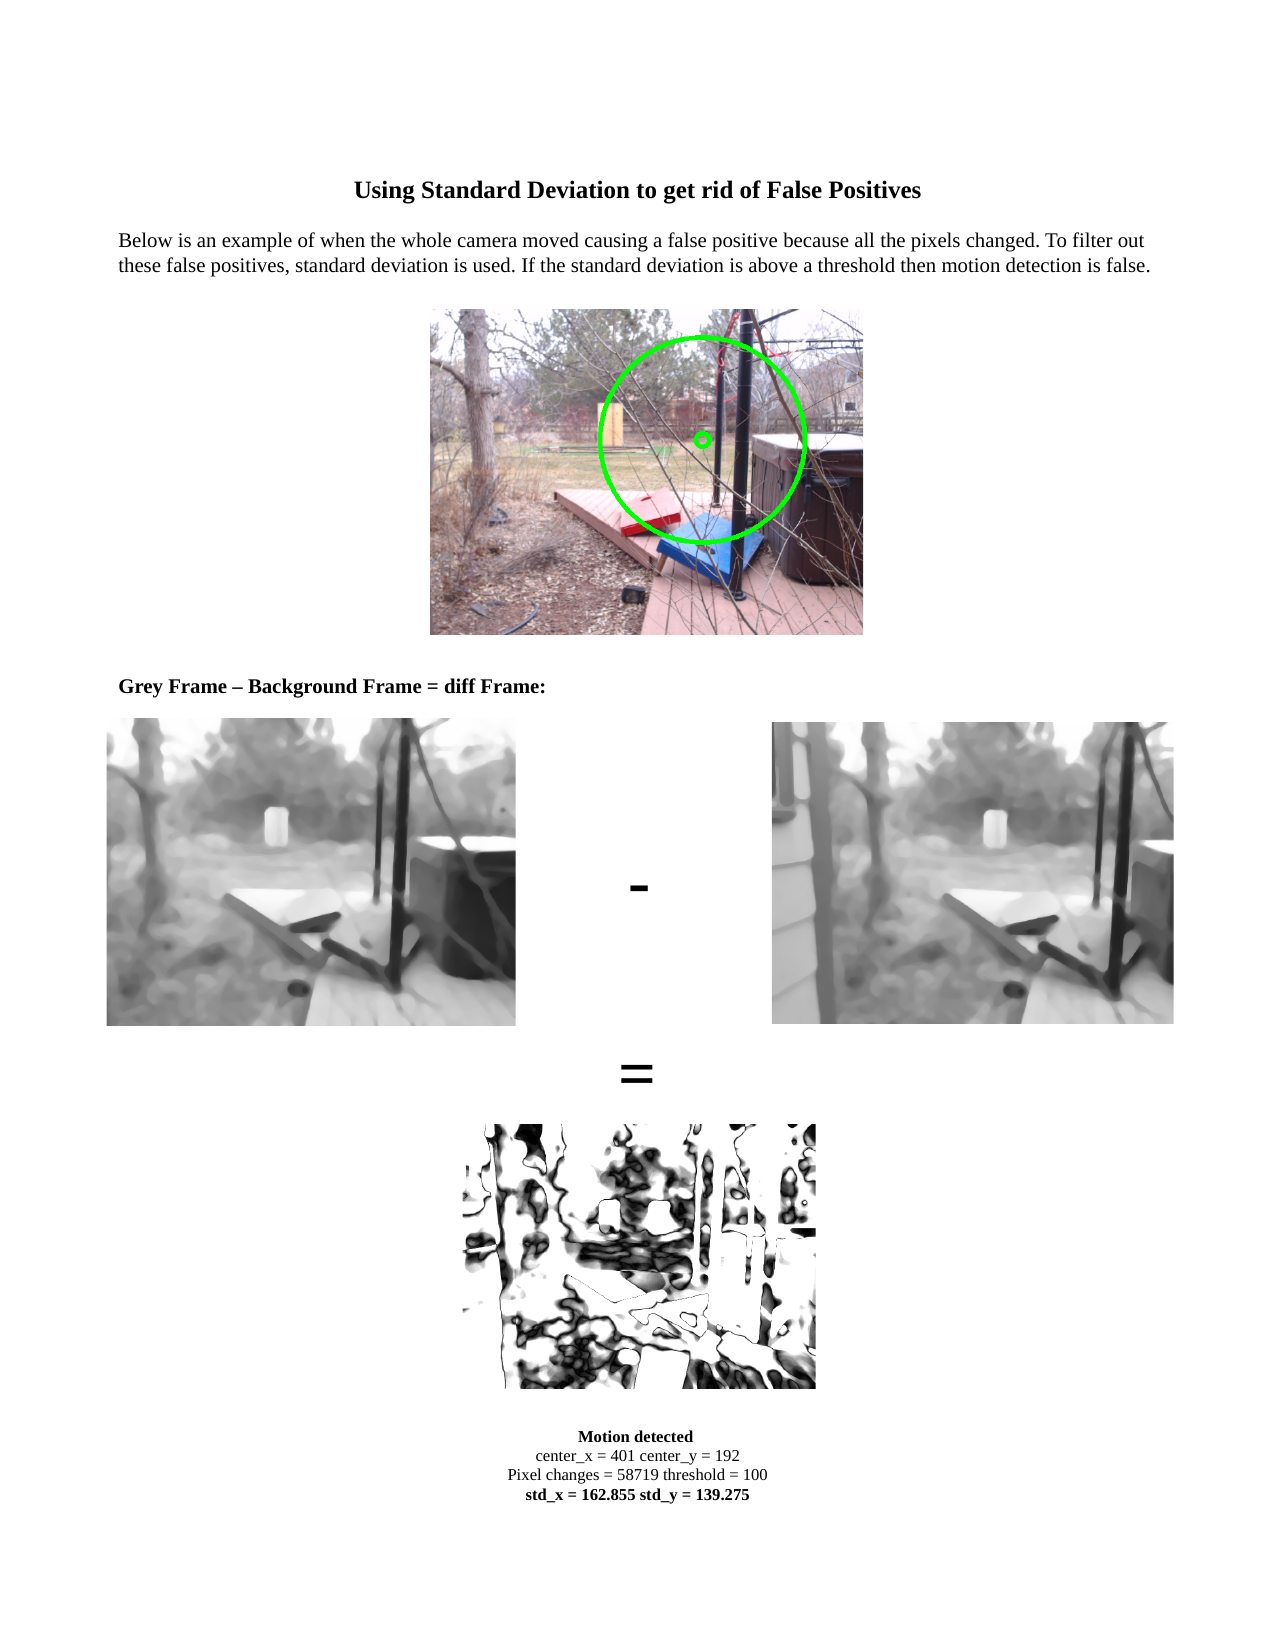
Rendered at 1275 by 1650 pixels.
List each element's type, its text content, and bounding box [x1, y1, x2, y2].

picture [106, 718, 516, 1026]
text - [516, 842, 771, 919]
text Grey Frame – Background Frame = diff Frame: [118, 674, 1157, 698]
text Using Standard Deviation to get rid of False Positives [118, 176, 1157, 204]
text std_x = 162.855 std_y = 139.275 [118, 1484, 1157, 1503]
picture [430, 309, 864, 635]
picture [771, 722, 1174, 1024]
text Below is an example of when the whole camera moved causing a false positive because all the pixels changed. To filter out these false positives, standard deviation is used. If the standard deviation is above a threshold then motion detection is false. [118, 228, 1157, 277]
text Pixel changes = 58719 threshold = 100 [118, 1465, 1157, 1484]
text = [118, 1034, 1157, 1111]
picture [462, 1124, 816, 1389]
text center_x = 401 center_y = 192 [118, 1446, 1157, 1465]
text Motion detected [118, 1427, 1157, 1446]
